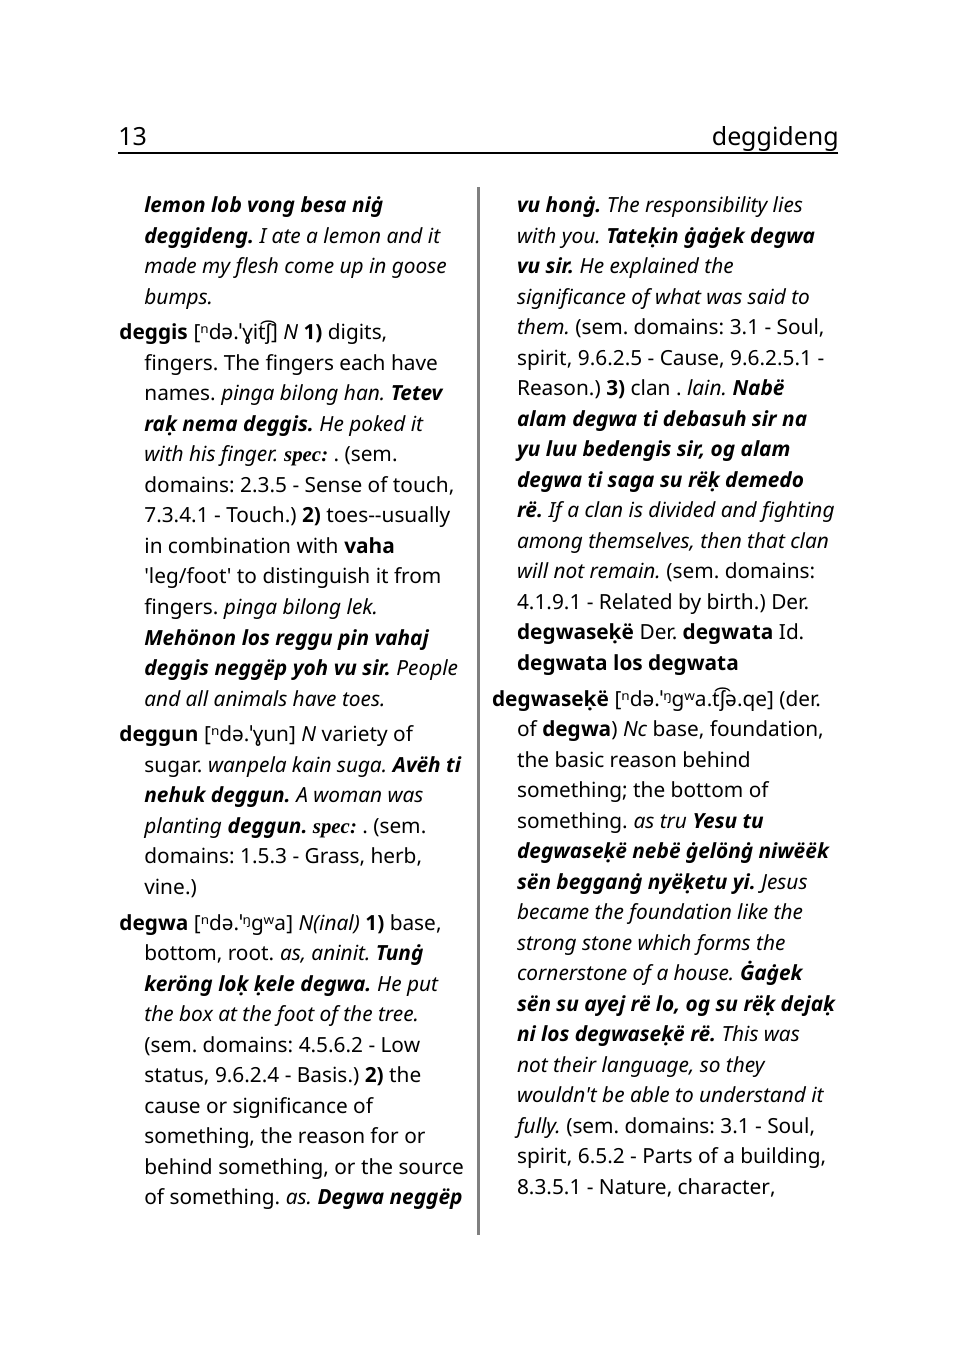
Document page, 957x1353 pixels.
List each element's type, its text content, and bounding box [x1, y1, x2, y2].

text deggun [ⁿdə.ˈɣun] N variety of sugar. wanpela kain suga. Avëh ti nehuk deggun. A woman was planting deggun. spec: . (sem. domains: 1.5.3 - Grass, herb, vine.) [119, 716, 465, 905]
text vu honġ. The responsibility lies with you. Tateḳin ġaġek degwa vu sir. He explained the significance of what was said to them. (sem. domains: 3.1 - Soul, spirit, 9.6.2.5 - Cause, 9.6.2.5.1 - Reason.) 3) clan . lain. Nabë alam degwa ti debasuh sir na yu luu bedengis sir, og alam degwa ti saga su rëḳ demedo rë. If a clan is divided and fighting among themselves, then that clan will not remain. (sem. domains: 4.1.9.1 - Related by birth.) Der. degwaseḳë Der. degwata Id. degwata los degwata [492, 188, 837, 681]
text degwaseḳë [ⁿdə.ˈᵑɡʷa.t͡ʃə.qe] (der. of degwa) Nc base, foundation, the basic reason behind something; the bottom of something. as tru Yesu tu degwaseḳë nebë ġelönġ niwëëk sën begganġ nyëḳetu yi. Jesus became the foundation like the strong stone which forms the cornerstone of a house. Ġaġek sën su ayej rë lo, og su rëḳ dejaḳ ni los degwaseḳë rë. This was not their language, so they wouldn't be able to understand it fully. (sem. domains: 3.1 - Soul, spirit, 6.5.2 - Parts of a building, 8.3.5.1 - Nature, character, [492, 681, 837, 1205]
text deggis [ⁿdə.ˈɣit͡ʃ] N 1) digits, fingers. The fingers each have names. pinga bilong han. Tetev raḳ nema deggis. He poked it with his finger. spec: . (sem. domains: 2.3.5 - Sense of touch, 7.3.4.1 - Touch.) 2) toes--usually in combination with vaha 'leg/foot' to distinguish it from fingers. pinga bilong lek. Mehönon los reggu pin vahaj deggis neggëp yoh vu sir. People and all animals have toes. [119, 314, 465, 716]
text lemon lob vong besa niġ deggideng. I ate a lemon and it made my flesh come up in goose bumps. [119, 188, 465, 314]
text degwa [ⁿdə.ˈᵑɡʷa] N(inal) 1) base, bottom, root. as, aninit. Tunġ keröng loḳ ḳele degwa. He put the box at the foot of the tree. (sem. domains: 4.5.6.2 - Low status, 9.6.2.4 - Basis.) 2) the cause or significance of something, the reason for or behind something, or the source of something. as. Degwa neggëp [119, 905, 465, 1215]
